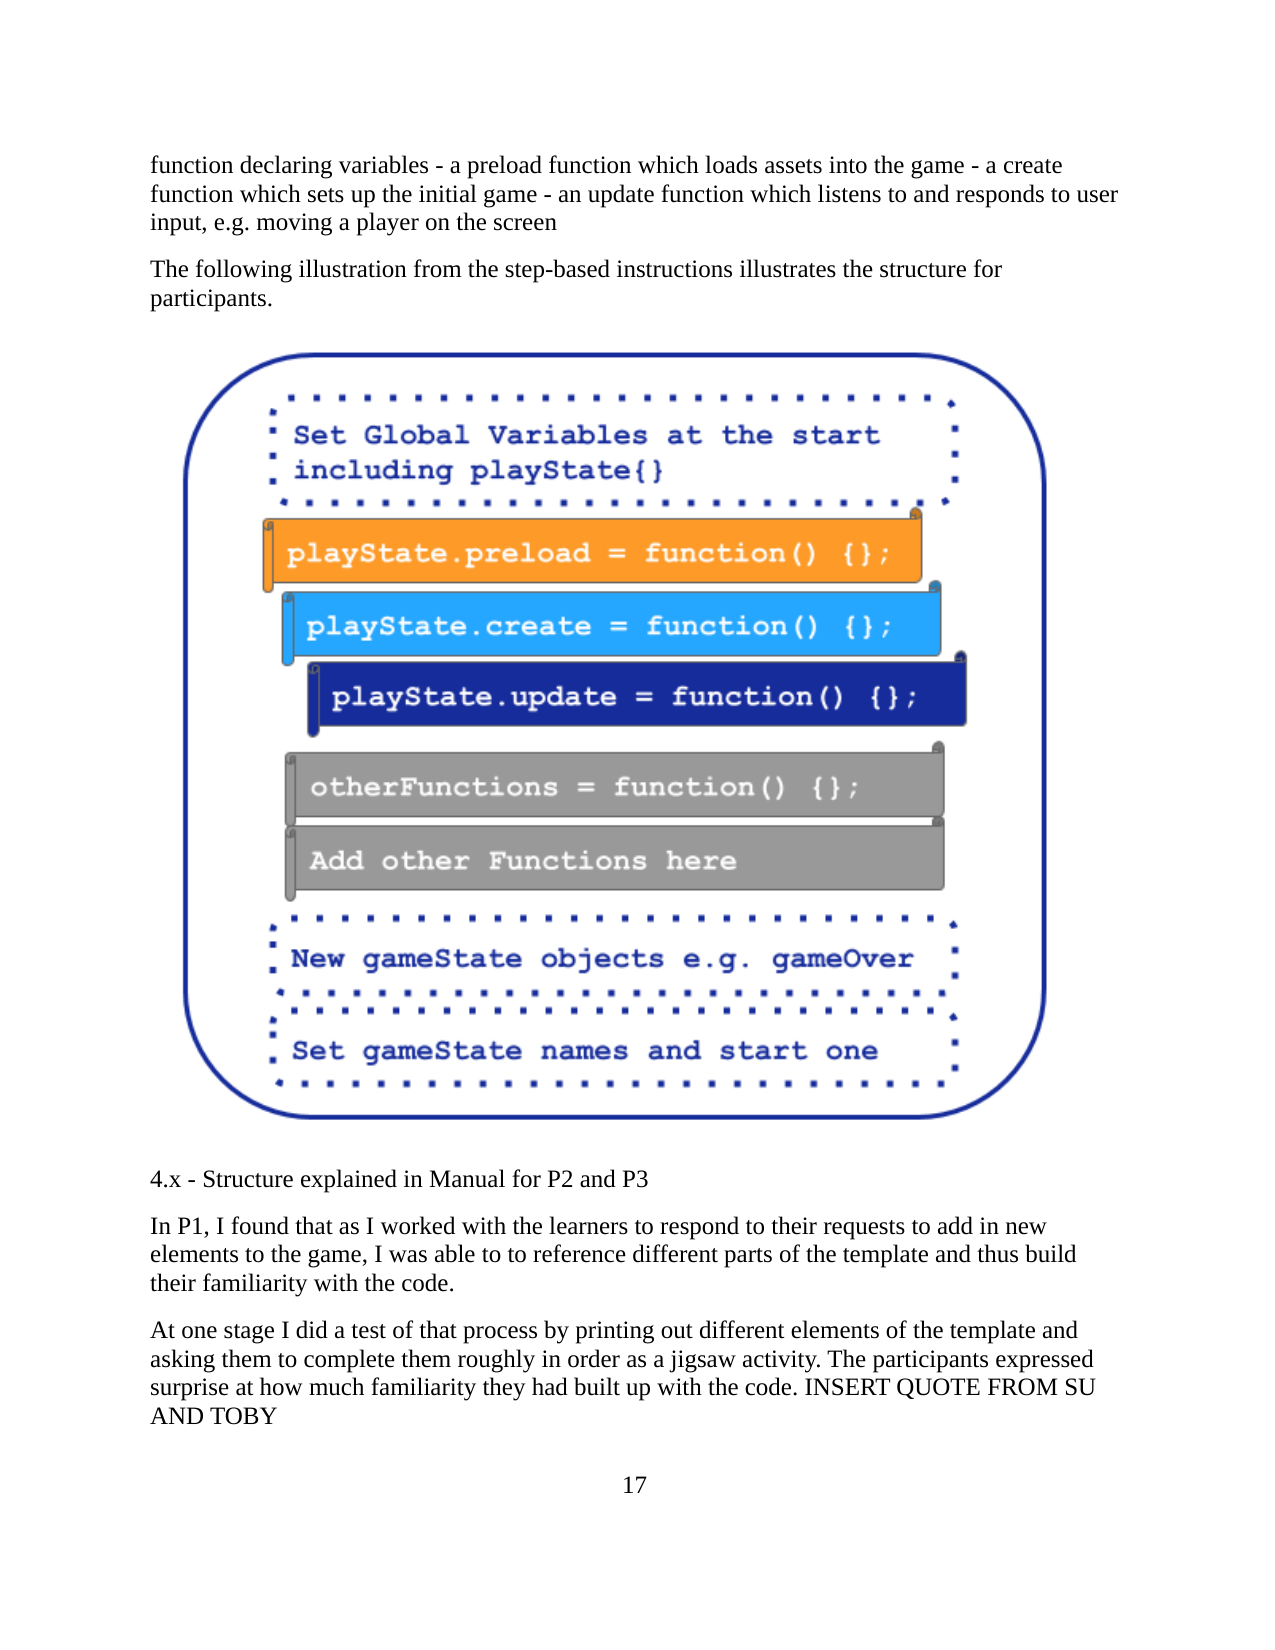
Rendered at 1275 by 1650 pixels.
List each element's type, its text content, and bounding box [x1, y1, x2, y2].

picture [150, 329, 1077, 1147]
text 4.x - Structure explained in Manual for P2 and P3 [150, 1164, 1125, 1193]
text At one stage I did a test of that process by printing out different elements of the template and asking them to complete them roughly in order as a jigsaw activity. The participants expressed surprise at how much familiarity they had built up with the code. INSERT QUOTE FROM SU AND TOBY [150, 1315, 1125, 1430]
text The following illustration from the step-based instructions illustrates the structure for participants. [150, 254, 1125, 312]
text In P1, I found that as I worked with the learners to respond to their requests to add in new elements to the game, I was able to to reference different parts of the template and thus build their familiarity with the code. [150, 1211, 1125, 1297]
text function declaring variables - a preload function which loads assets into the game - a create function which sets up the initial game - an update function which listens to and responds to user input, e.g. moving a player on the screen [150, 150, 1125, 236]
